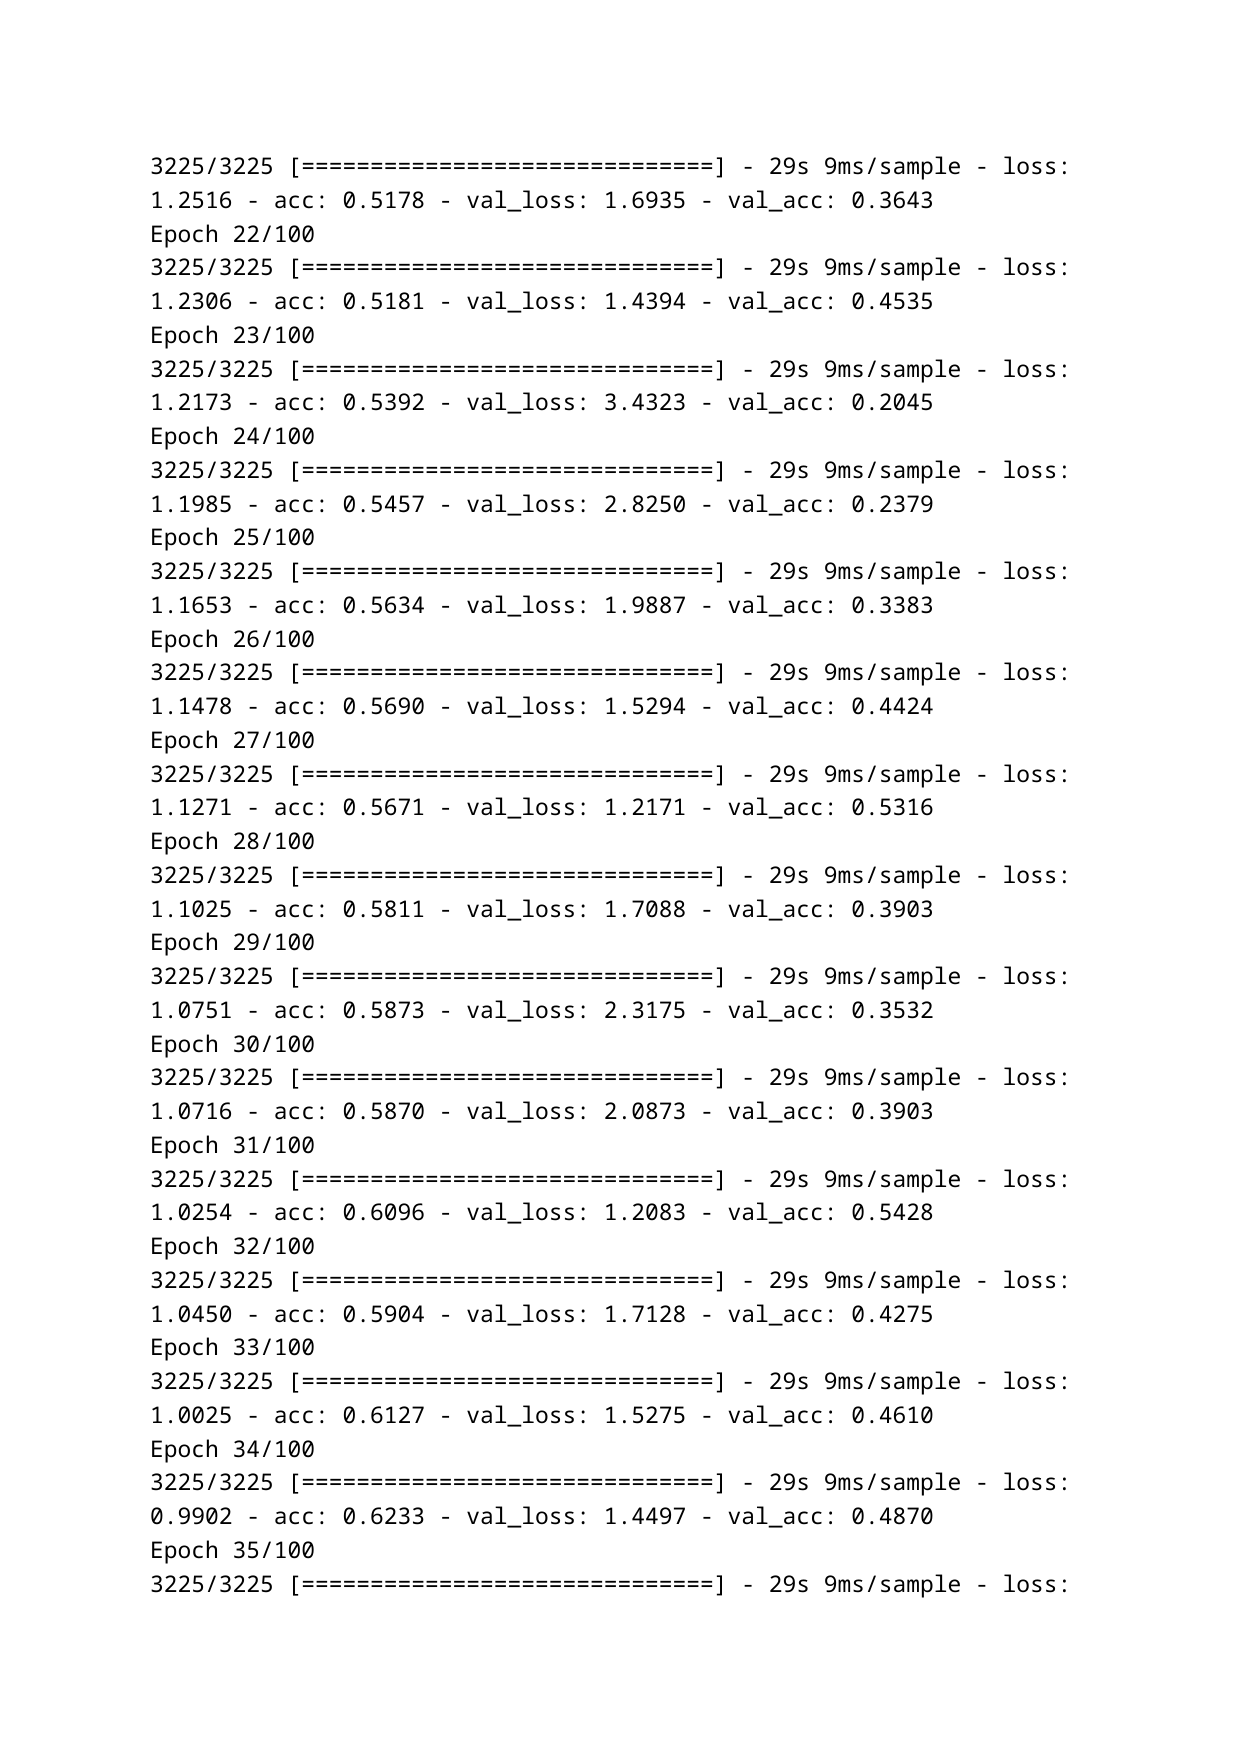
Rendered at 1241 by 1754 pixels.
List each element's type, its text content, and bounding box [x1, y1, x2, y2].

text 3225/3225 [==============================] - 29s 9ms/sample - loss: 1.2516 - acc: 0.5178 - val_loss: 1.6935 - val_acc: 0.3643 Epoch 22/100 3225/3225 [==============================] - 29s 9ms/sample - loss: 1.2306 - acc: 0.5181 - val_loss: 1.4394 - val_acc: 0.4535 Epoch 23/100 3225/3225 [==============================] - 29s 9ms/sample - loss: 1.2173 - acc: 0.5392 - val_loss: 3.4323 - val_acc: 0.2045 Epoch 24/100 3225/3225 [==============================] - 29s 9ms/sample - loss: 1.1985 - acc: 0.5457 - val_loss: 2.8250 - val_acc: 0.2379 Epoch 25/100 3225/3225 [==============================] - 29s 9ms/sample - loss: 1.1653 - acc: 0.5634 - val_loss: 1.9887 - val_acc: 0.3383 Epoch 26/100 3225/3225 [==============================] - 29s 9ms/sample - loss: 1.1478 - acc: 0.5690 - val_loss: 1.5294 - val_acc: 0.4424 Epoch 27/100 3225/3225 [==============================] - 29s 9ms/sample - loss: 1.1271 - acc: 0.5671 - val_loss: 1.2171 - val_acc: 0.5316 Epoch 28/100 3225/3225 [==============================] - 29s 9ms/sample - loss: 1.1025 - acc: 0.5811 - val_loss: 1.7088 - val_acc: 0.3903 Epoch 29/100 3225/3225 [==============================] - 29s 9ms/sample - loss: 1.0751 - acc: 0.5873 - val_loss: 2.3175 - val_acc: 0.3532 Epoch 30/100 3225/3225 [==============================] - 29s 9ms/sample - loss: 1.0716 - acc: 0.5870 - val_loss: 2.0873 - val_acc: 0.3903 Epoch 31/100 3225/3225 [==============================] - 29s 9ms/sample - loss: 1.0254 - acc: 0.6096 - val_loss: 1.2083 - val_acc: 0.5428 Epoch 32/100 3225/3225 [==============================] - 29s 9ms/sample - loss: 1.0450 - acc: 0.5904 - val_loss: 1.7128 - val_acc: 0.4275 Epoch 33/100 3225/3225 [==============================] - 29s 9ms/sample - loss: 1.0025 - acc: 0.6127 - val_loss: 1.5275 - val_acc: 0.4610 Epoch 34/100 3225/3225 [==============================] - 29s 9ms/sample - loss: 0.9902 - acc: 0.6233 - val_loss: 1.4497 - val_acc: 0.4870 Epoch 35/100 3225/3225 [==============================] - 29s 9ms/sample - loss: [150, 150, 1090, 1599]
